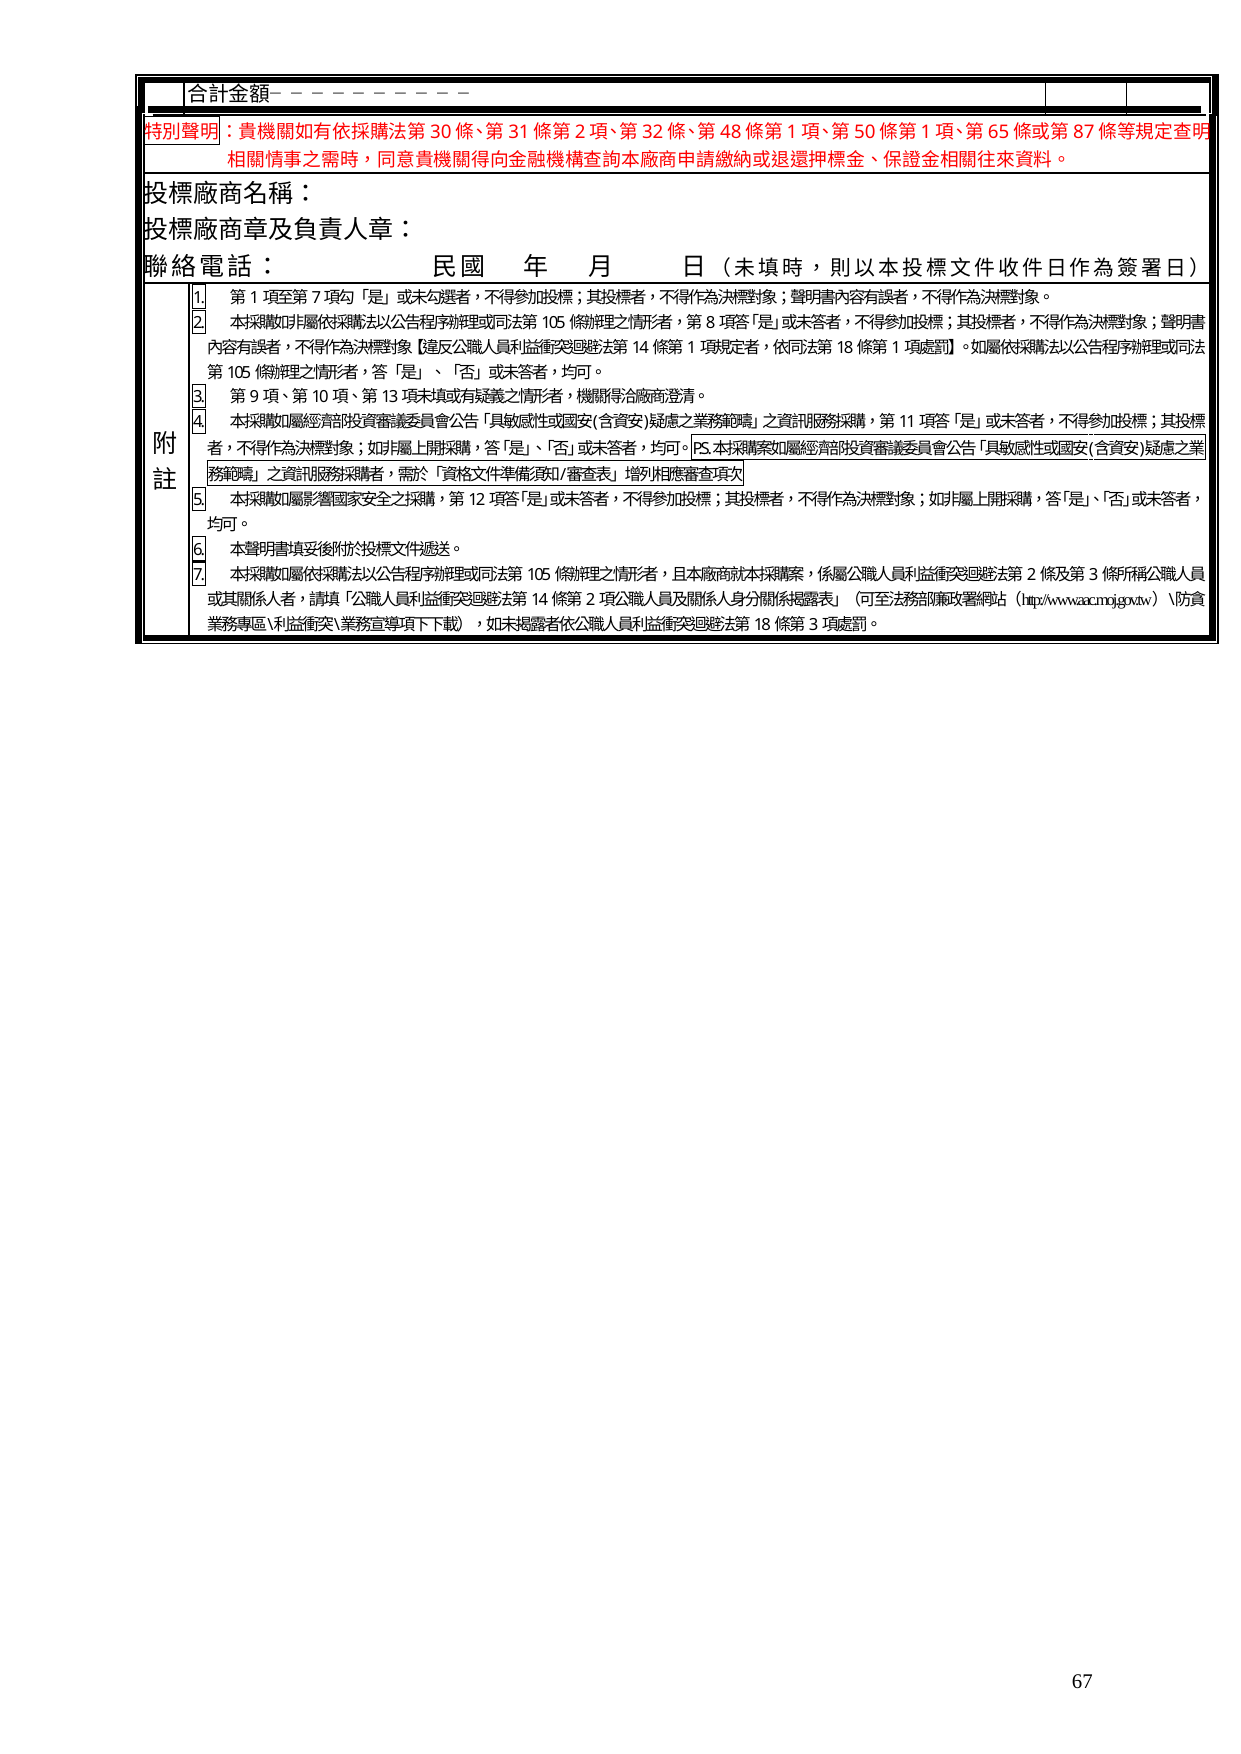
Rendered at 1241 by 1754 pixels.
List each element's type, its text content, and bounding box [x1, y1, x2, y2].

table_cell [1127, 83, 1209, 106]
table_cell 第1項至第7 項勾「是」或未勾選者，不得參加投標；其投標者，不得作為決標對象；聲明書內容有誤者，不得作為決標對象。 本採購如非屬依採購法以公告程序辦理或同法第105條辦理之情形者，第8項答「是」或未答者，不得參加投標；其投標者，不得作為決標對象；聲明書內容有誤者，不得作為決標對象【違反公職人員利益衝突迴避法第14條第1項規定者，依同法第18條第1項處罰】。如屬依採購法以公告程序辦理或同法第105條辦理之情形者，答「是」、「否」或未答者，均可。 第9項、第10項、第13項未填或有疑義之情形者，機關得洽廠商澄清。 本採購如屬經濟部投資審議委員會公告「具敏感性或國安(含資安)疑慮之業務範疇」之資訊服務採購，第11項答「是」或未答者，不得參加投標；其投標者，不得作為決標對象；如非屬上開採購，答「是」、「否」或未答者，均可。P.S.本採購案如屬經濟部投資審議委員會公告「具敏感性或國安(含資安)疑慮之業務範疇」之資訊服務採購者，需於「資格文件準備須知/審查表」增列相應審查項次 本採購如屬影響國家安全之採購，第12項答「是」或未答者，不得參加投標；其投標者，不得作為決標對象；如非屬上開採購，答「是」、「否」或未答者，均可。 本聲明書填妥後附於投標文件遞送。 本採購如屬依採購法以公告程序辦理或同法第105條辦理之情形者，且本廠商就本採購案，係屬公職人員利益衝突迴避法第2條及第3條所稱公職人員或其關係人者，請填「公職人員利益衝突迴避法第14條第2項公職人員及關係人身分關係揭露表」（可至法務部廉政署網站（http://www.aac.moj.gov.tw）\防貪業務專區\利益衝突\業務宣導項下下載），如未揭露者依公職人員利益衝突迴避法第18條第3項處罰。 [190, 284, 1209, 635]
table_cell [145, 83, 183, 106]
table_cell 特別聲明：貴機關如有依採購法第30條、第31條第2項、第32條、第48條第1項、第50條第1項、第65條或第87條等規定查明相關情事之需時，同意貴機關得向金融機構查詢本廠商申請繳納或退還押標金、保證金相關往來資料。 [145, 106, 1212, 172]
table_cell [1046, 83, 1126, 106]
table_cell 合計金額╴╴╴╴╴╴╴╴╴╴ [185, 83, 1045, 106]
table_cell 投標廠商名稱： 投標廠商章及負責人章： 聯絡電話： 民國 年 月 日（未填時，則以本投標文件收件日作為簽署日） [145, 174, 1209, 282]
table_cell 附 註 [145, 284, 188, 635]
